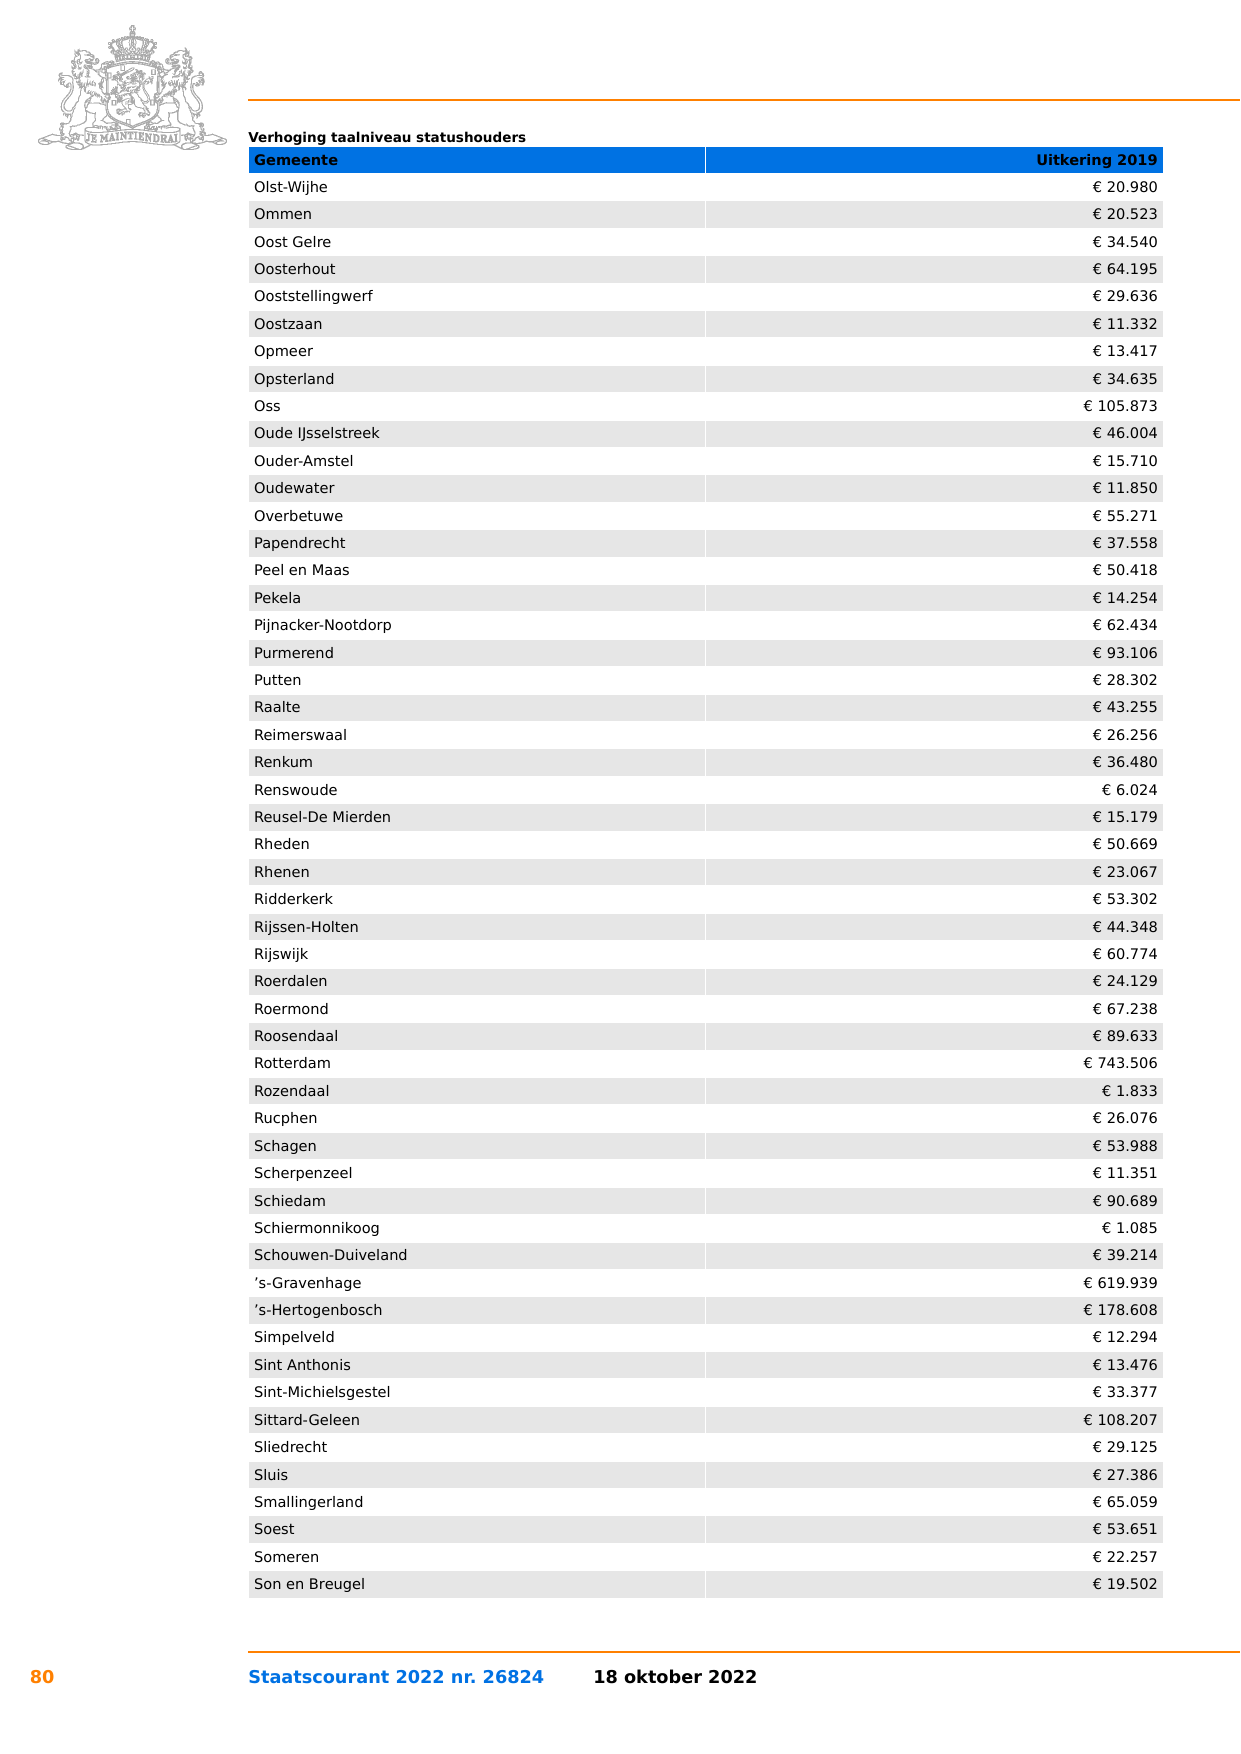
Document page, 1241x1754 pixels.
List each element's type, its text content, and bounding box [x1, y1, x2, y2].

table_cell € 1.085 [706, 1215, 1163, 1241]
table_cell € 11.351 [706, 1160, 1163, 1187]
table_cell Sint-Michielsgestel [249, 1380, 705, 1406]
table_cell Rheden [249, 832, 705, 858]
table_cell € 1.833 [706, 1078, 1163, 1104]
table_cell Sint Anthonis [249, 1352, 705, 1378]
table_cell € 39.214 [706, 1243, 1163, 1269]
table_cell Scherpenzeel [249, 1160, 705, 1187]
table_cell Rozendaal [249, 1078, 705, 1104]
table_cell € 105.873 [706, 393, 1163, 419]
table_cell Olst-Wijhe [249, 174, 705, 200]
table_cell € 34.635 [706, 366, 1163, 392]
table_cell Rucphen [249, 1106, 705, 1132]
table_cell € 37.558 [706, 530, 1163, 557]
table_cell Roerdalen [249, 969, 705, 995]
picture [38, 25, 227, 150]
table_cell Son en Breugel [249, 1571, 705, 1598]
table_cell € 14.254 [706, 585, 1163, 611]
table_cell Renswoude [249, 777, 705, 803]
table_cell Oostzaan [249, 311, 705, 337]
table_cell Oost Gelre [249, 229, 705, 255]
table_cell € 29.636 [706, 284, 1163, 310]
table_cell € 15.179 [706, 804, 1163, 831]
table_cell € 33.377 [706, 1380, 1163, 1406]
table_cell Peel en Maas [249, 558, 705, 584]
table_cell € 20.523 [706, 201, 1163, 228]
table_cell Uitkering 2019 [706, 147, 1163, 173]
table_cell € 93.106 [706, 640, 1163, 666]
table_cell Pijnacker-Nootdorp [249, 613, 705, 639]
table_cell Schouwen-Duiveland [249, 1243, 705, 1269]
table_cell Schiedam [249, 1188, 705, 1214]
table_cell € 53.302 [706, 886, 1163, 913]
table_cell € 50.418 [706, 558, 1163, 584]
table_cell € 26.076 [706, 1106, 1163, 1132]
table_cell € 36.480 [706, 749, 1163, 776]
table_cell € 20.980 [706, 174, 1163, 200]
table_cell Ridderkerk [249, 886, 705, 913]
table_cell € 89.633 [706, 1023, 1163, 1050]
table_cell ’s-Hertogenbosch [249, 1297, 705, 1324]
table_cell Roermond [249, 996, 705, 1022]
table_cell € 34.540 [706, 229, 1163, 255]
table_cell Purmerend [249, 640, 705, 666]
table_cell € 11.332 [706, 311, 1163, 337]
table_cell € 44.348 [706, 914, 1163, 940]
table_cell Schagen [249, 1133, 705, 1159]
table_cell Smallingerland [249, 1489, 705, 1515]
table_cell Sliedrecht [249, 1434, 705, 1461]
table_cell € 22.257 [706, 1544, 1163, 1570]
table_cell Ooststellingwerf [249, 284, 705, 310]
table_header Verhoging taalniveau statushouders [248, 130, 1163, 146]
table_cell Rotterdam [249, 1051, 705, 1077]
table_cell Oudewater [249, 475, 705, 502]
table_cell Opsterland [249, 366, 705, 392]
table_cell € 46.004 [706, 421, 1163, 447]
table_cell Ommen [249, 201, 705, 228]
table_cell Putten [249, 667, 705, 693]
table_cell € 62.434 [706, 613, 1163, 639]
table_cell Sluis [249, 1462, 705, 1488]
table_cell € 13.417 [706, 339, 1163, 365]
table_cell € 11.850 [706, 475, 1163, 502]
table_cell Ouder-Amstel [249, 448, 705, 474]
table_cell € 29.125 [706, 1434, 1163, 1461]
table_cell Schiermonnikoog [249, 1215, 705, 1241]
table_cell € 23.067 [706, 859, 1163, 885]
table_cell € 67.238 [706, 996, 1163, 1022]
table_cell Rhenen [249, 859, 705, 885]
table_cell Reusel-De Mierden [249, 804, 705, 831]
table_cell Oosterhout [249, 256, 705, 283]
table_cell € 53.651 [706, 1516, 1163, 1543]
table_cell € 108.207 [706, 1407, 1163, 1433]
table_cell € 15.710 [706, 448, 1163, 474]
table_cell € 619.939 [706, 1270, 1163, 1296]
table_cell € 28.302 [706, 667, 1163, 693]
table_cell Gemeente [249, 147, 705, 173]
table_cell € 13.476 [706, 1352, 1163, 1378]
table_cell ’s-Gravenhage [249, 1270, 705, 1296]
table_cell Someren [249, 1544, 705, 1570]
table_cell € 90.689 [706, 1188, 1163, 1214]
table_cell € 26.256 [706, 722, 1163, 748]
table_cell € 60.774 [706, 941, 1163, 967]
table_cell € 6.024 [706, 777, 1163, 803]
table_cell Papendrecht [249, 530, 705, 557]
table_cell € 27.386 [706, 1462, 1163, 1488]
table_cell Overbetuwe [249, 503, 705, 529]
table_cell € 19.502 [706, 1571, 1163, 1598]
table_cell € 12.294 [706, 1325, 1163, 1351]
table_cell Reimerswaal [249, 722, 705, 748]
table_cell € 55.271 [706, 503, 1163, 529]
table_cell Rijssen-Holten [249, 914, 705, 940]
table_cell € 64.195 [706, 256, 1163, 283]
table_cell € 53.988 [706, 1133, 1163, 1159]
table_cell € 178.608 [706, 1297, 1163, 1324]
table_cell Renkum [249, 749, 705, 776]
table_cell Oude IJsselstreek [249, 421, 705, 447]
table_cell Roosendaal [249, 1023, 705, 1050]
table_cell Oss [249, 393, 705, 419]
table_cell € 24.129 [706, 969, 1163, 995]
table_cell Soest [249, 1516, 705, 1543]
table_cell Sittard-Geleen [249, 1407, 705, 1433]
table_cell Pekela [249, 585, 705, 611]
table_cell Simpelveld [249, 1325, 705, 1351]
table_cell Opmeer [249, 339, 705, 365]
table_cell Rijswijk [249, 941, 705, 967]
table_cell € 50.669 [706, 832, 1163, 858]
table_cell € 743.506 [706, 1051, 1163, 1077]
table_cell € 65.059 [706, 1489, 1163, 1515]
table_cell € 43.255 [706, 695, 1163, 721]
table_cell Raalte [249, 695, 705, 721]
